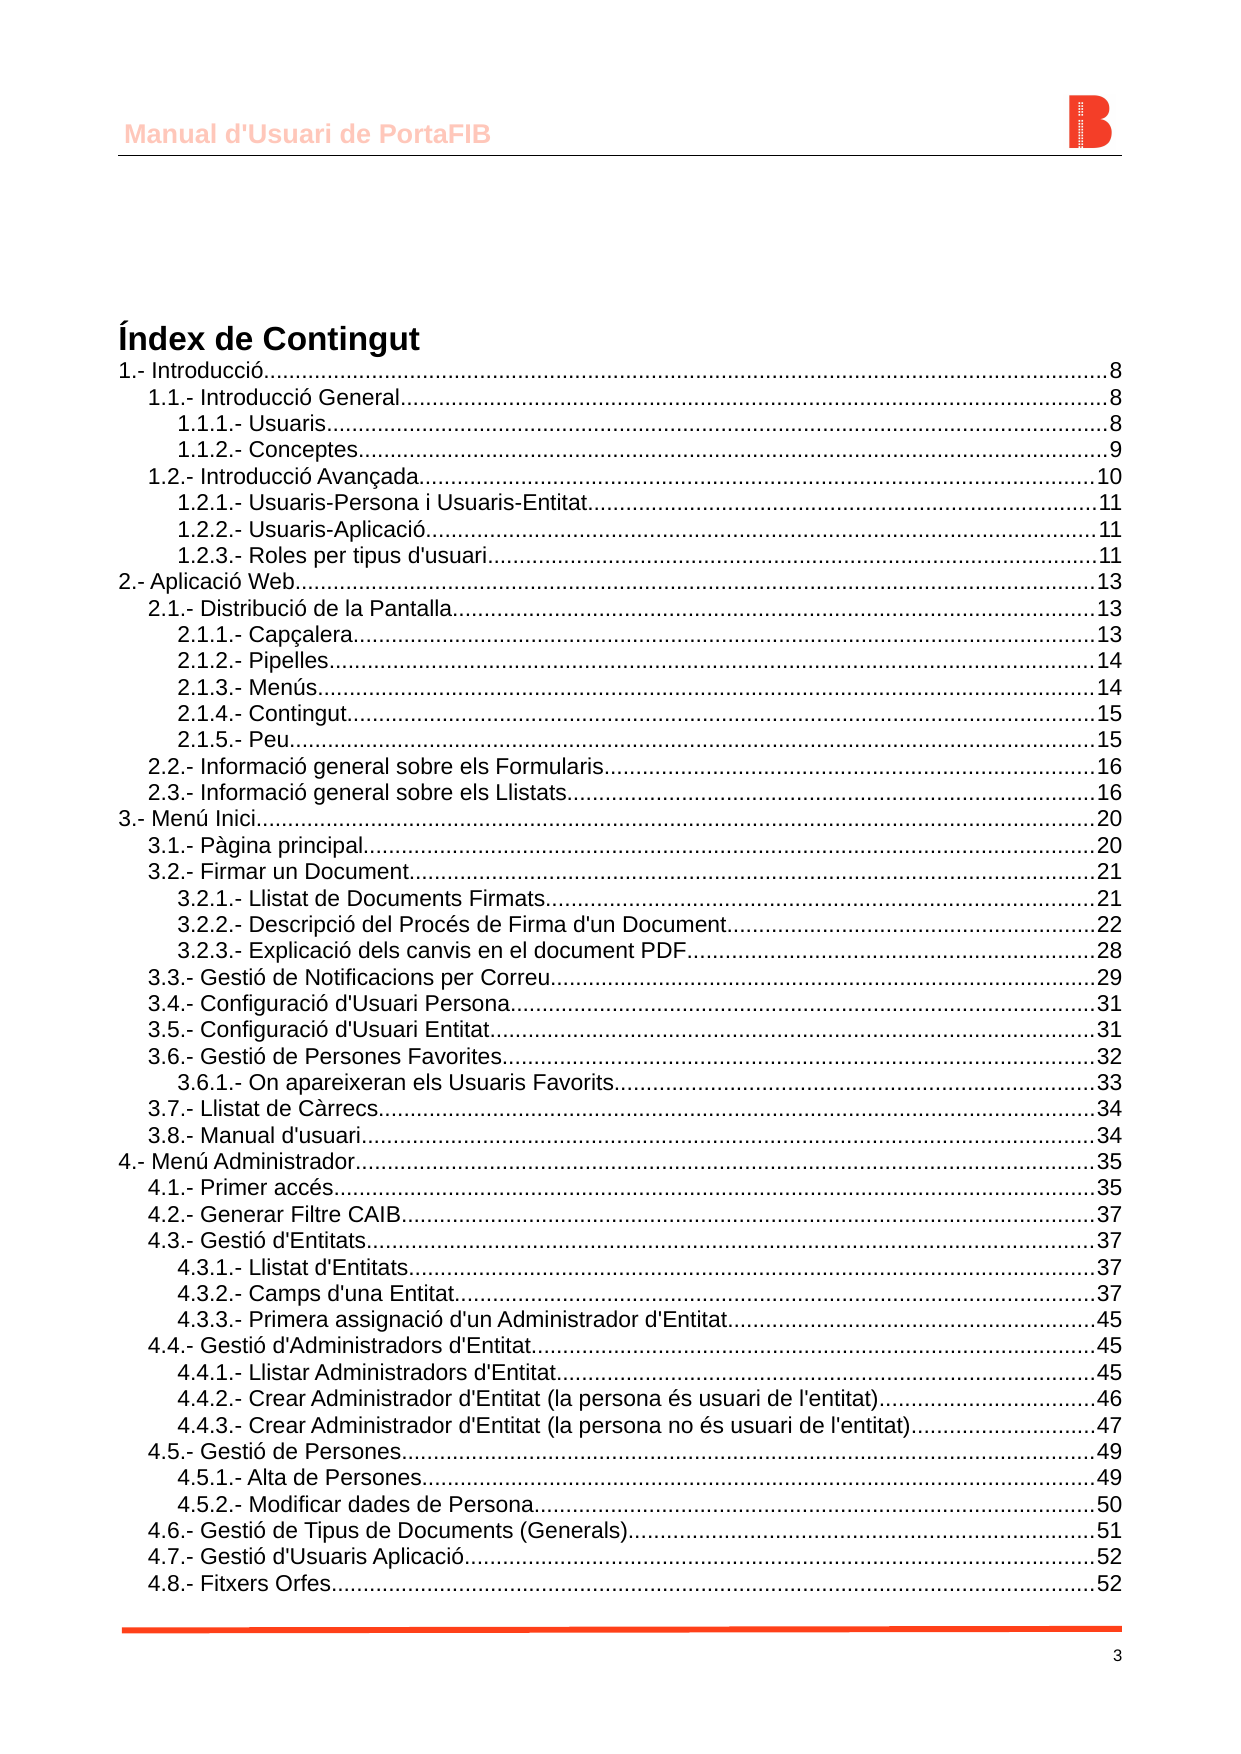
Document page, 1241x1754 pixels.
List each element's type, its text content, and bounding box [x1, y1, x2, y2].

text 3.6.1.- On apareixeran els Usuaris Favorits 33 [177, 1069, 1122, 1095]
text 4.5.2.- Modificar dades de Persona 50 [177, 1491, 1122, 1517]
text 1.2.3.- Roles per tipus d'usuari 11 [177, 542, 1122, 568]
text 1.1.- Introducció General 8 [148, 384, 1122, 410]
text 4.1.- Primer accés 35 [148, 1174, 1122, 1201]
text 3.1.- Pàgina principal 20 [148, 832, 1122, 858]
text 4.- Menú Administrador 35 [118, 1148, 1122, 1174]
text 2.1.1.- Capçalera 13 [177, 621, 1122, 647]
picture [1063, 94, 1117, 150]
text 1.2.1.- Usuaris-Persona i Usuaris-Entitat 11 [177, 489, 1122, 516]
text 3.5.- Configuració d'Usuari Entitat 31 [148, 1016, 1122, 1043]
text 3.2.3.- Explicació dels canvis en el document PDF 28 [177, 937, 1122, 963]
text 4.8.- Fitxers Orfes 52 [148, 1570, 1122, 1596]
text 3.2.1.- Llistat de Documents Firmats 21 [177, 884, 1122, 911]
text 1.2.- Introducció Avançada 10 [148, 463, 1122, 489]
text 4.3.2.- Camps d'una Entitat 37 [177, 1280, 1122, 1306]
text 4.2.- Generar Filtre CAIB 37 [148, 1201, 1122, 1227]
text 2.3.- Informació general sobre els Llistats 16 [148, 779, 1122, 805]
text 3.- Menú Inici 20 [118, 805, 1122, 832]
text 4.4.3.- Crear Administrador d'Entitat (la persona no és usuari de l'entitat) 47 [177, 1412, 1122, 1438]
text 4.3.3.- Primera assignació d'un Administrador d'Entitat 45 [177, 1306, 1122, 1332]
text 3.6.- Gestió de Persones Favorites 32 [148, 1043, 1122, 1069]
text 3.2.- Firmar un Document 21 [148, 858, 1122, 884]
text 3.4.- Configuració d'Usuari Persona 31 [148, 990, 1122, 1016]
text 2.1.- Distribució de la Pantalla 13 [148, 594, 1122, 621]
text 2.1.4.- Contingut 15 [177, 700, 1122, 726]
text 3.3.- Gestió de Notificacions per Correu 29 [148, 963, 1122, 990]
subtitle Índex de Contingut [118, 319, 1122, 357]
text 4.3.1.- Llistat d'Entitats 37 [177, 1253, 1122, 1280]
text 1.2.2.- Usuaris-Aplicació 11 [177, 516, 1122, 542]
text 4.4.- Gestió d'Administradors d'Entitat 45 [148, 1332, 1122, 1359]
text 2.2.- Informació general sobre els Formularis 16 [148, 753, 1122, 779]
text 4.4.1.- Llistar Administradors d'Entitat 45 [177, 1359, 1122, 1385]
text 4.5.- Gestió de Persones 49 [148, 1438, 1122, 1464]
text 3.7.- Llistat de Càrrecs 34 [148, 1095, 1122, 1122]
text 1.- Introducció 8 [118, 357, 1122, 384]
text 4.5.1.- Alta de Persones 49 [177, 1464, 1122, 1491]
text 4.4.2.- Crear Administrador d'Entitat (la persona és usuari de l'entitat) 46 [177, 1385, 1122, 1412]
text 2.1.5.- Peu 15 [177, 726, 1122, 753]
text 2.1.2.- Pipelles 14 [177, 647, 1122, 674]
text 1.1.1.- Usuaris 8 [177, 410, 1122, 436]
text 3.2.2.- Descripció del Procés de Firma d'un Document 22 [177, 911, 1122, 937]
text 3.8.- Manual d'usuari 34 [148, 1122, 1122, 1148]
text 4.7.- Gestió d'Usuaris Aplicació 52 [148, 1543, 1122, 1570]
text 2.1.3.- Menús 14 [177, 674, 1122, 700]
text 2.- Aplicació Web 13 [118, 568, 1122, 594]
text 4.3.- Gestió d'Entitats 37 [148, 1227, 1122, 1253]
text 4.6.- Gestió de Tipus de Documents (Generals) 51 [148, 1517, 1122, 1543]
text 1.1.2.- Conceptes 9 [177, 436, 1122, 463]
